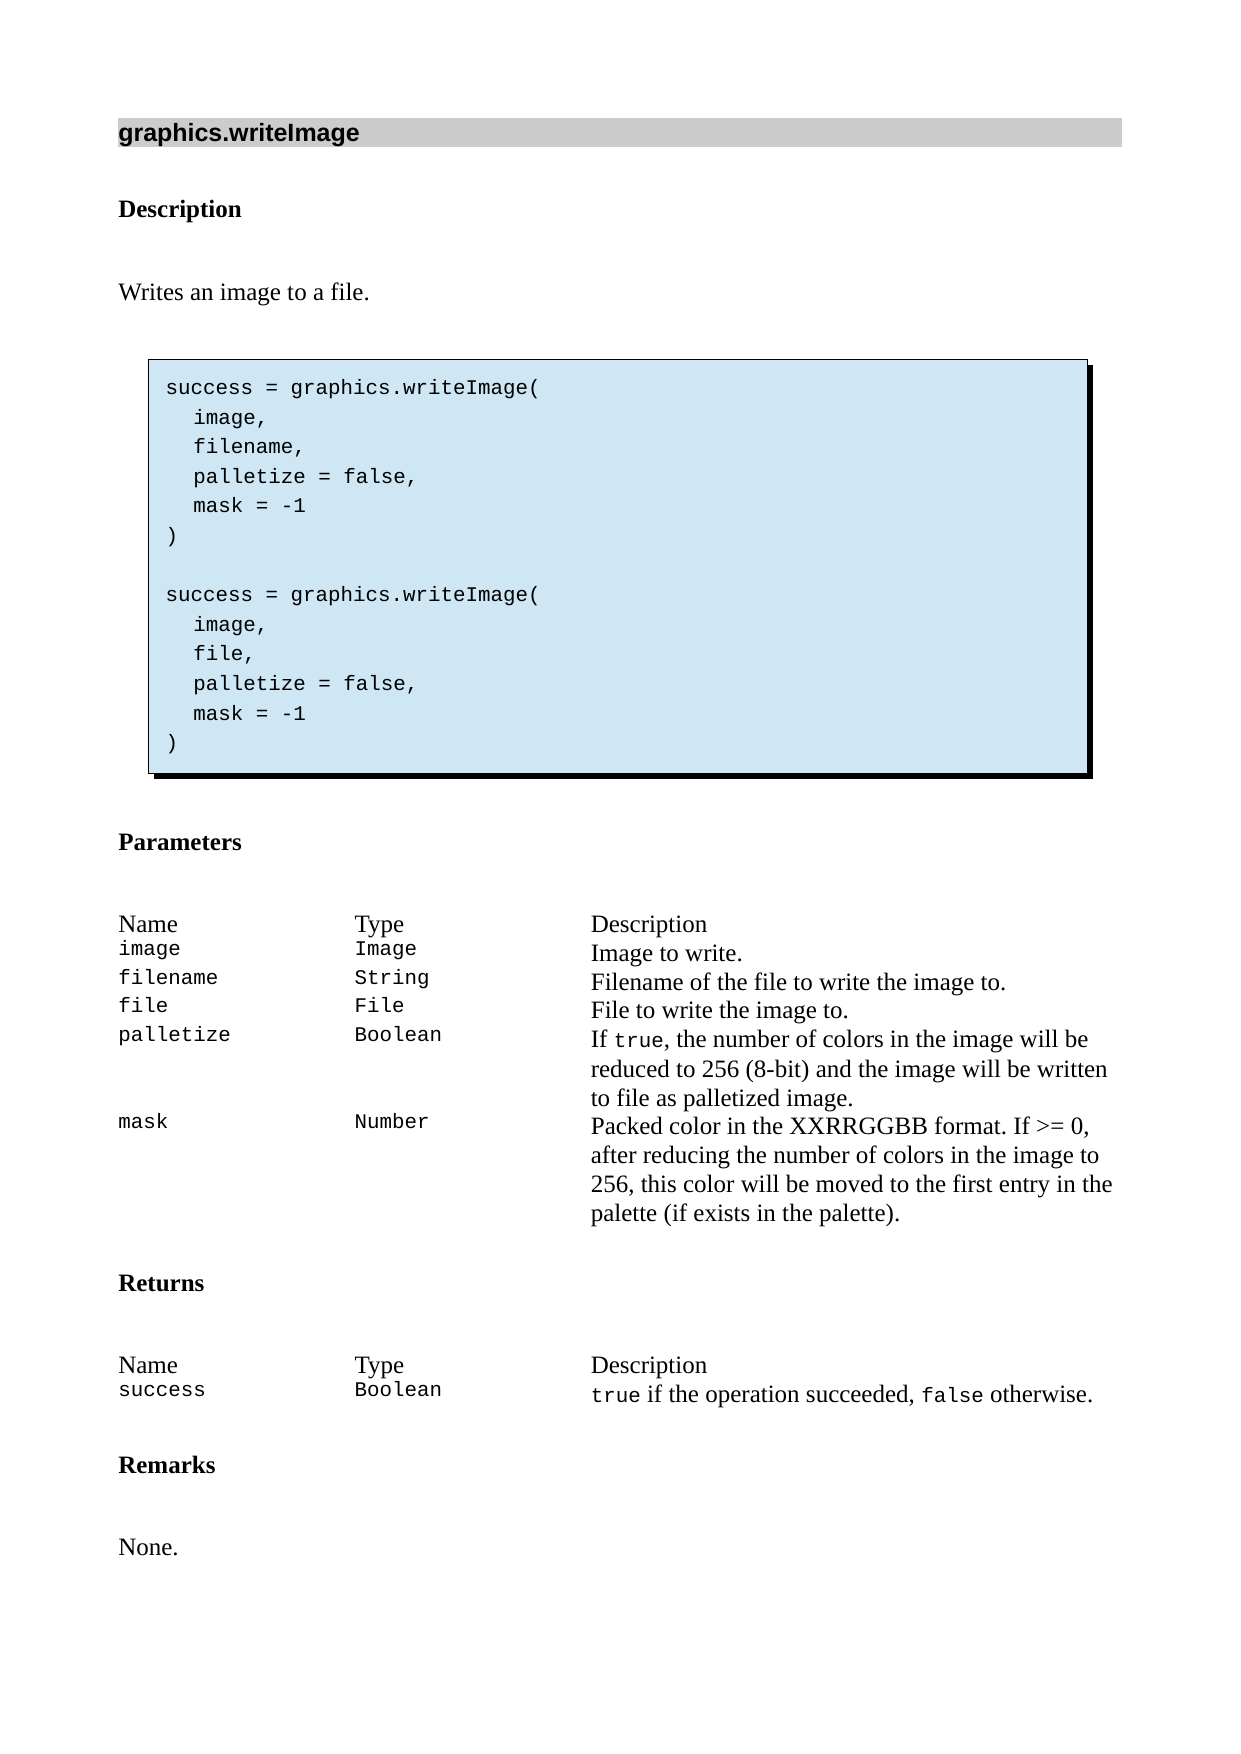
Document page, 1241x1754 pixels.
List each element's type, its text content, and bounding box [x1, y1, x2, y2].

text ) [149, 507, 1087, 537]
table_cell If true, the number of colors in the image will be reduced to 256 (8-bit) and the image will be written to file as palletized image. [591, 1024, 1122, 1111]
table_cell String [354, 967, 591, 996]
table_cell File to write the image to. [591, 996, 1122, 1024]
text mask = -1 [149, 685, 1087, 714]
table_cell true if the operation succeeded, false otherwise. [591, 1379, 1122, 1408]
subtitle graphics.writeImage [118, 118, 1122, 147]
table_header Type [354, 1350, 591, 1379]
table_header Description [591, 909, 1122, 938]
table_header Description [591, 1350, 1122, 1379]
table_cell Boolean [354, 1379, 591, 1408]
table_cell success [118, 1379, 354, 1408]
text ) [149, 714, 1087, 773]
text image, [149, 389, 1087, 418]
text palletize = false, [149, 448, 1087, 478]
text None. [118, 1532, 1122, 1561]
text filename, [149, 418, 1087, 448]
text Description [118, 194, 1122, 223]
text success = graphics.writeImage( [149, 566, 1087, 596]
table_cell Boolean [354, 1024, 591, 1111]
text Remarks [118, 1450, 1122, 1478]
table_cell Number [354, 1111, 591, 1226]
table_cell Packed color in the XXRRGGBB format. If >= 0, after reducing the number of colors in the image to 256, this color will be moved to the first entry in the palette (if exists in the palette). [591, 1111, 1122, 1226]
table_header Name [118, 1350, 354, 1379]
text file, [149, 626, 1087, 655]
table_header Name [118, 909, 354, 938]
table_cell Filename of the file to write the image to. [591, 967, 1122, 996]
text Returns [118, 1268, 1122, 1296]
table_cell image [118, 938, 354, 967]
table_cell file [118, 996, 354, 1024]
text Writes an image to a file. [118, 277, 1122, 306]
text Parameters [118, 827, 1122, 856]
text palletize = false, [149, 655, 1087, 685]
table_cell filename [118, 967, 354, 996]
table_cell mask [118, 1111, 354, 1226]
table_cell Image [354, 938, 591, 967]
text image, [149, 596, 1087, 626]
table_cell File [354, 996, 591, 1024]
table_cell Image to write. [591, 938, 1122, 967]
table_header Type [354, 909, 591, 938]
table_cell palletize [118, 1024, 354, 1111]
text mask = -1 [149, 478, 1087, 507]
text success = graphics.writeImage( [149, 360, 1087, 389]
